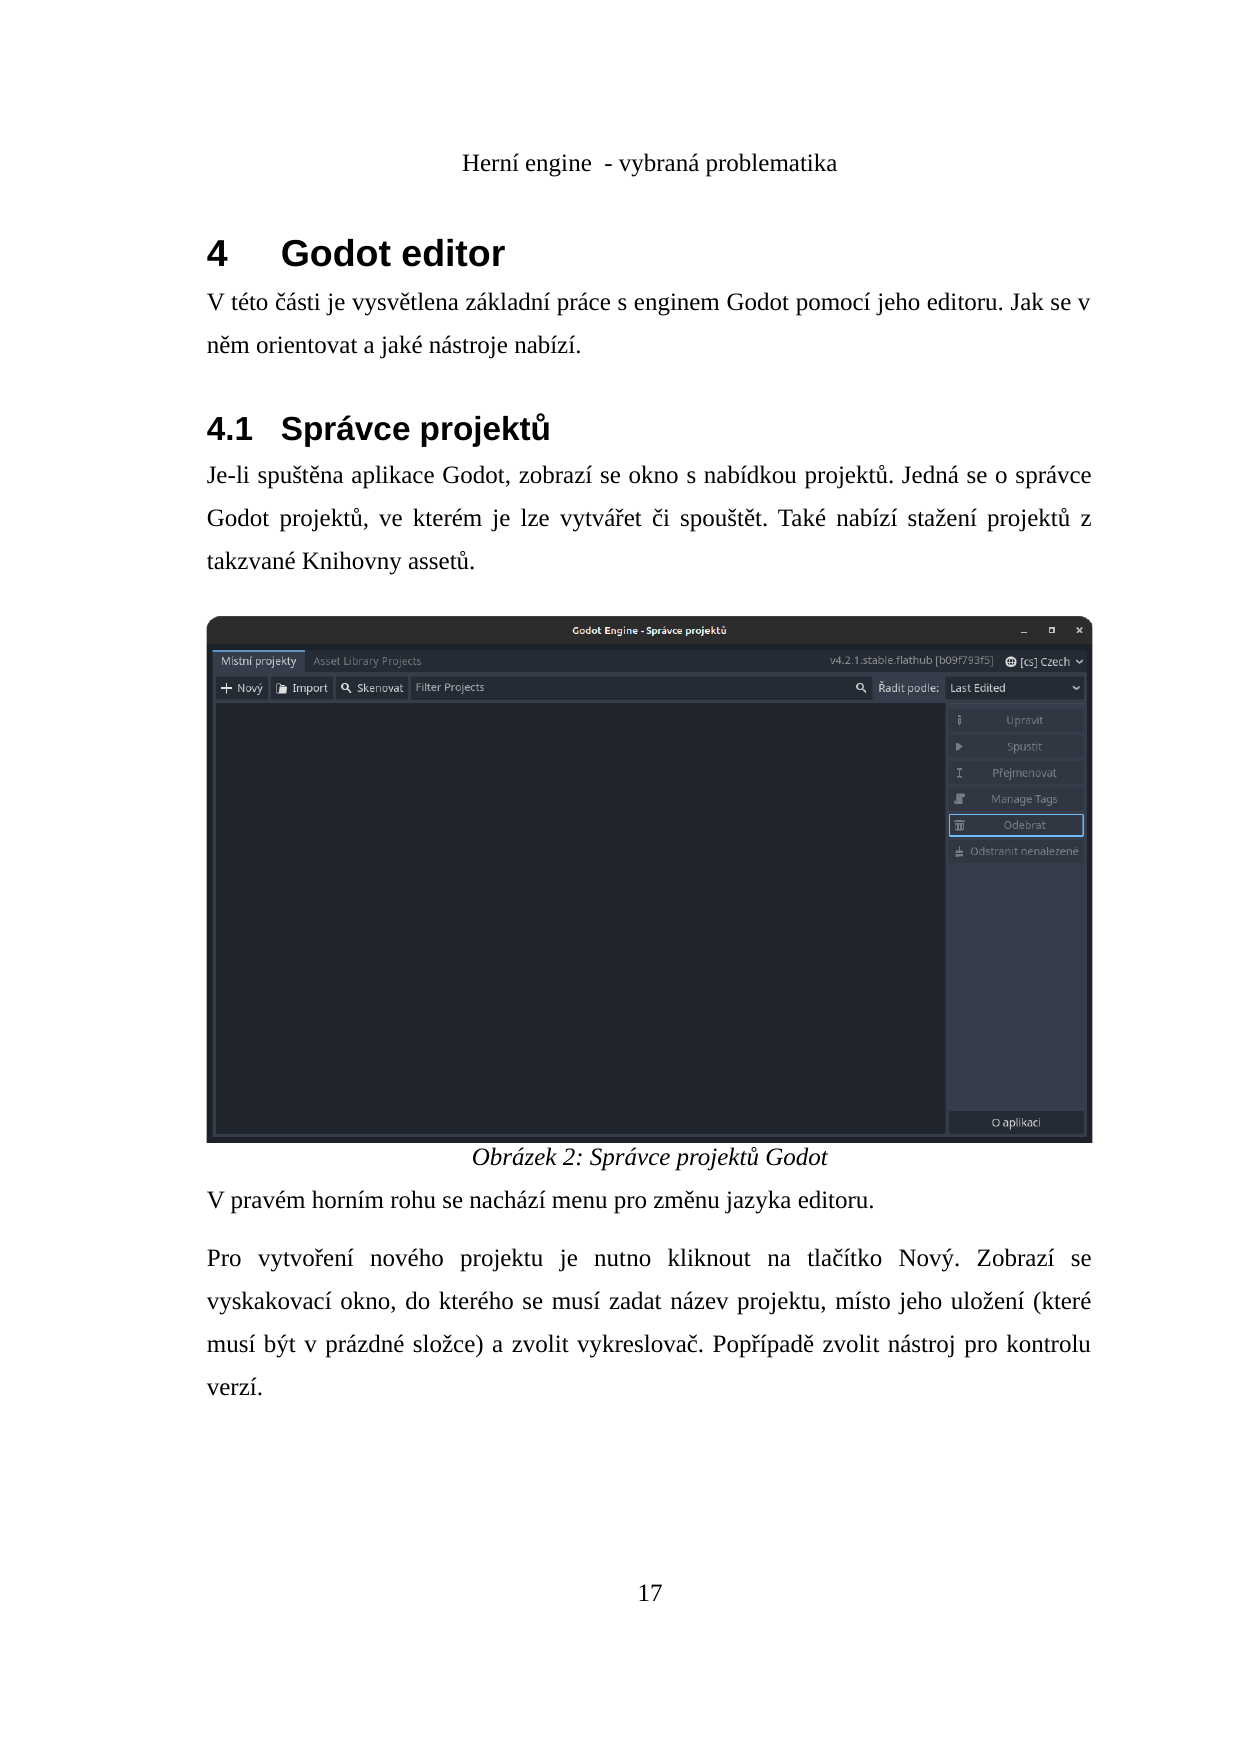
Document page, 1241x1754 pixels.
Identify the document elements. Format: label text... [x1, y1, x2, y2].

text [207, 604, 1093, 616]
text V pravém horním rohu se nachází menu pro změnu jazyka editoru. [207, 1171, 1093, 1214]
text V této části je vysvětlena základní práce s enginem Godot pomocí jeho editoru. Jak se v něm orientovat a jaké nástroje nabízí. [207, 287, 1093, 359]
text Obrázek 2: Správce projektů Godot [207, 1143, 1093, 1171]
subtitle Správce projektů [207, 409, 1093, 447]
text Je-li spuštěna aplikace Godot, zobrazí se okno s nabídkou projektů. Jedná se o správce Godot projektů, ve kterém je lze vytvářet či spouštět. Také nabízí stažení projektů z takzvané Knihovny assetů. [207, 460, 1093, 575]
text Pro vytvoření nového projektu je nutno kliknout na tlačítko Nový. Zobrazí se vyskakovací okno, do kterého se musí zadat název projektu, místo jeho uložení (které musí být v prázdné složce) a zvolit vykreslovač. Popřípadě zvolit nástroj pro kontrolu verzí. [207, 1243, 1093, 1401]
subtitle Godot editor [207, 232, 1093, 275]
picture [206, 616, 1093, 1143]
